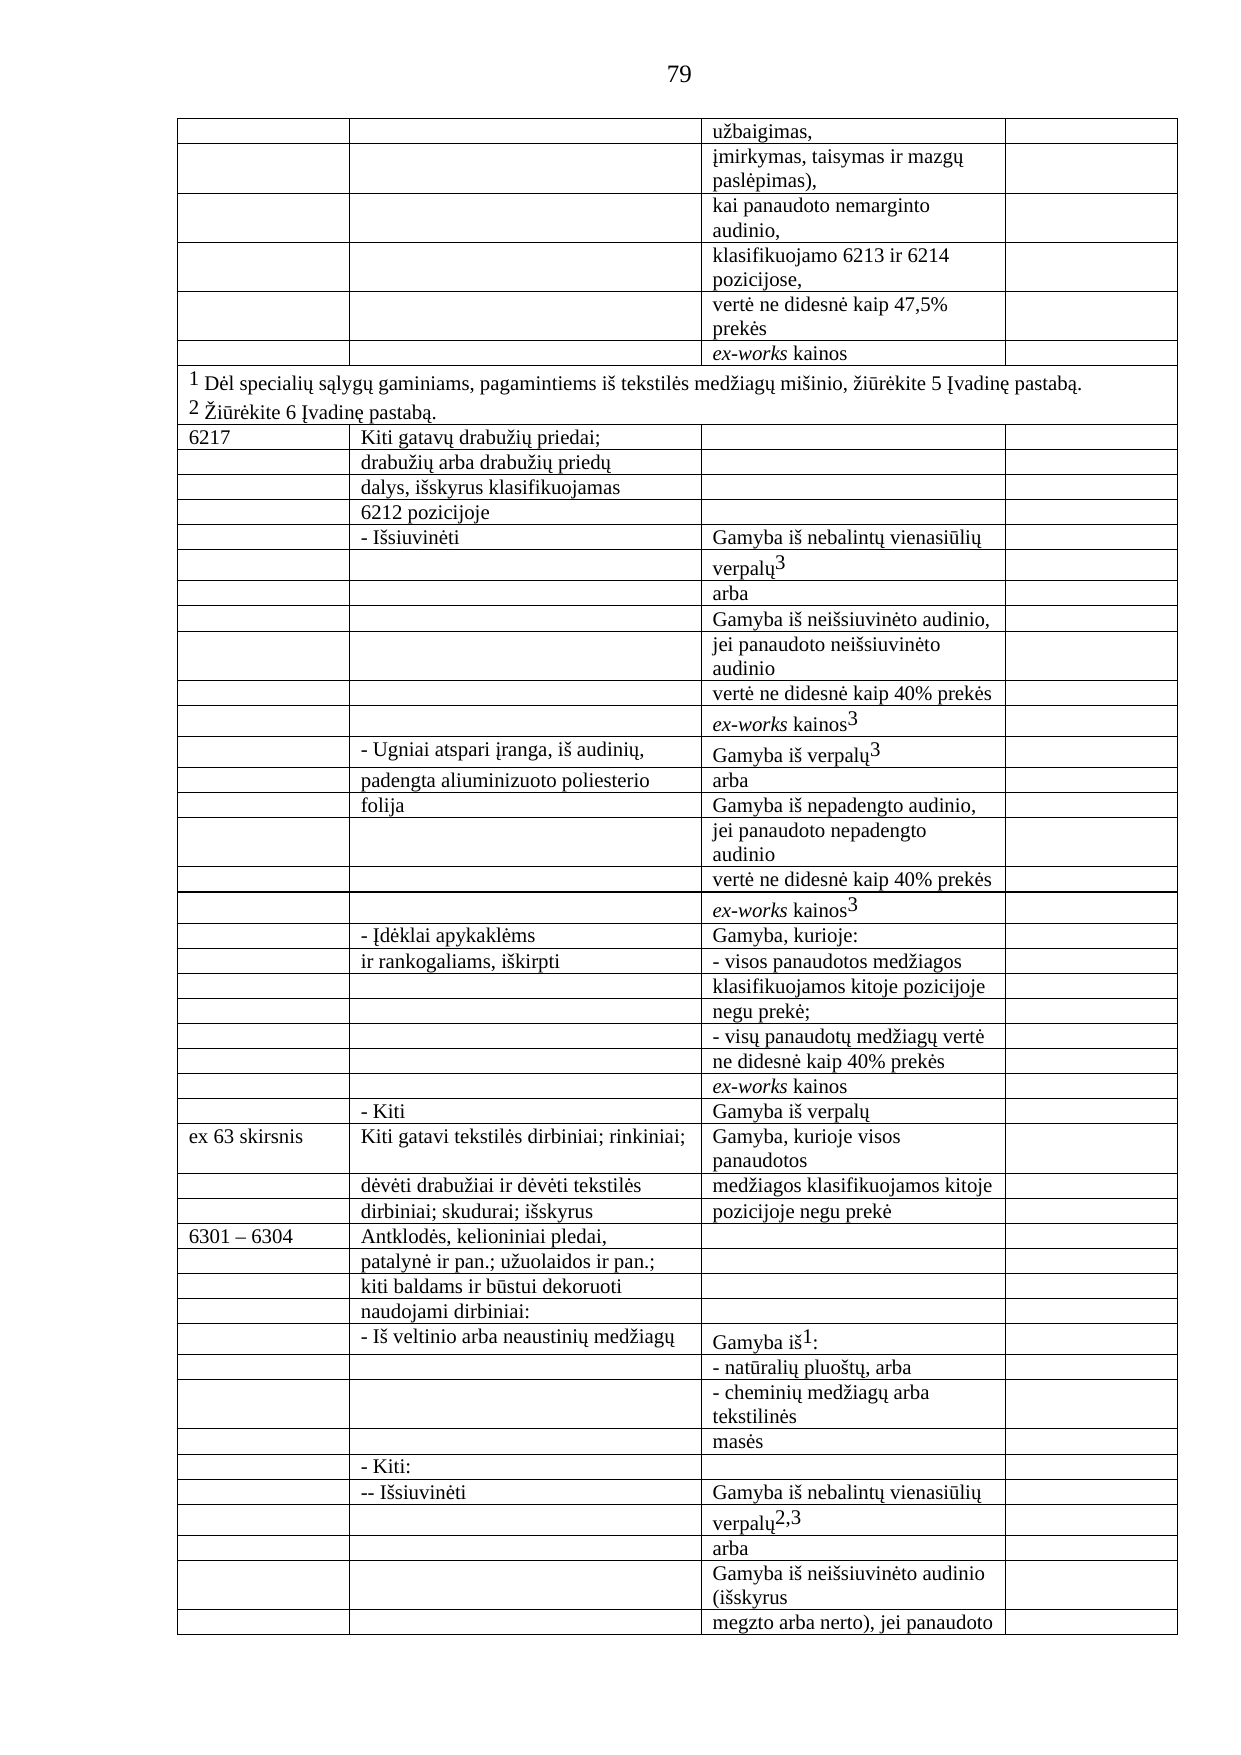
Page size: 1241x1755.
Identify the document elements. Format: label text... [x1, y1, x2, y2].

table_cell verpalų3 [702, 550, 1005, 580]
table_cell verpalų2,3 [702, 1505, 1005, 1535]
table_cell [1006, 681, 1177, 705]
table_cell Gamyba, kurioje: [702, 924, 1005, 947]
table_cell Gamyba iš nepadengto audinio, [702, 793, 1005, 817]
table_cell [702, 425, 1005, 449]
table_cell [350, 144, 701, 192]
table_cell - visų panaudotų medžiagų vertė [702, 1024, 1005, 1048]
table_cell [178, 1536, 349, 1560]
table_cell [350, 1610, 701, 1634]
table_cell -- Išsiuvinėti [350, 1480, 701, 1504]
table_cell [178, 1099, 349, 1123]
table_cell [1006, 793, 1177, 817]
table_cell [178, 1324, 349, 1354]
table_cell klasifikuojamos kitoje pozicijoje [702, 974, 1005, 998]
table_cell [350, 341, 701, 365]
table_cell [1006, 1429, 1177, 1453]
table_cell [178, 1174, 349, 1197]
table_cell - natūralių pluoštų, arba [702, 1355, 1005, 1379]
table_cell [178, 1610, 349, 1634]
table_cell [702, 500, 1005, 524]
table_cell [1006, 425, 1177, 449]
table_cell pozicijoje negu prekė [702, 1199, 1005, 1223]
table_cell vertė ne didesnė kaip 47,5% prekės [702, 292, 1005, 340]
table_cell arba [702, 581, 1005, 605]
table_cell - Kiti [350, 1099, 701, 1123]
table_cell ex-works kainos3 [702, 893, 1005, 922]
table_cell [178, 1299, 349, 1323]
table_cell [350, 1380, 701, 1428]
table_cell Antklodės, kelioniniai pledai, [350, 1224, 701, 1248]
table_cell [1006, 1099, 1177, 1123]
table_cell [178, 999, 349, 1023]
table_cell [350, 681, 701, 705]
table_cell [178, 1429, 349, 1453]
table_cell folija [350, 793, 701, 817]
table_cell Kiti gatavų drabužių priedai; [350, 425, 701, 449]
table_cell - Iš veltinio arba neaustinių medžiagų [350, 1324, 701, 1354]
table_cell ex 63 skirsnis [178, 1124, 349, 1172]
table_cell [350, 550, 701, 580]
table_cell Gamyba iš nebalintų vienasiūlių [702, 1480, 1005, 1504]
table_cell [1006, 706, 1177, 736]
table_cell [1006, 949, 1177, 973]
table_cell [178, 632, 349, 680]
table_cell [178, 119, 349, 143]
table_cell [1006, 1505, 1177, 1535]
table_cell [1006, 974, 1177, 998]
table_cell Kiti gatavi tekstilės dirbiniai; rinkiniai; [350, 1124, 701, 1172]
table_cell [178, 292, 349, 340]
table_cell [702, 1455, 1005, 1478]
table_cell [178, 1049, 349, 1073]
table_cell [350, 581, 701, 605]
table_cell [178, 1480, 349, 1504]
table_cell [350, 119, 701, 143]
table_cell [178, 450, 349, 474]
table_cell [178, 867, 349, 891]
table_cell ne didesnė kaip 40% prekės [702, 1049, 1005, 1073]
table_cell - visos panaudotos medžiagos [702, 949, 1005, 973]
table_cell [178, 1249, 349, 1273]
table_cell [1006, 1224, 1177, 1248]
table_cell [1006, 737, 1177, 767]
table_cell [178, 1561, 349, 1609]
table_cell [702, 1299, 1005, 1323]
table_cell kiti baldams ir būstui dekoruoti [350, 1274, 701, 1298]
table_cell įmirkymas, taisymas ir mazgų paslėpimas), [702, 144, 1005, 192]
table_cell [702, 1249, 1005, 1273]
table_cell vertė ne didesnė kaip 40% prekės [702, 681, 1005, 705]
table_cell Gamyba iš neišsiuvinėto audinio, [702, 606, 1005, 631]
table_cell [1006, 119, 1177, 143]
table_cell [178, 949, 349, 973]
table_cell arba [702, 1536, 1005, 1560]
table_cell dėvėti drabužiai ir dėvėti tekstilės [350, 1174, 701, 1197]
table_cell [1006, 632, 1177, 680]
table_cell ex-works kainos [702, 341, 1005, 365]
table_cell [178, 1380, 349, 1428]
table_cell [350, 706, 701, 736]
table_cell [178, 194, 349, 242]
table_cell [178, 1274, 349, 1298]
table_cell [702, 475, 1005, 499]
table_cell [1006, 893, 1177, 922]
table_cell [178, 1199, 349, 1223]
table_cell negu prekė; [702, 999, 1005, 1023]
table_cell [178, 1455, 349, 1478]
table_cell 6217 [178, 425, 349, 449]
table_cell [1006, 1455, 1177, 1478]
table_cell užbaigimas, [702, 119, 1005, 143]
table_cell [350, 893, 701, 922]
table_cell [178, 793, 349, 817]
table_cell ex-works kainos3 [702, 706, 1005, 736]
table_cell - Ugniai atspari įranga, iš audinių, [350, 737, 701, 767]
table_cell dirbiniai; skudurai; išskyrus [350, 1199, 701, 1223]
table_cell [350, 999, 701, 1023]
table_cell [350, 1355, 701, 1379]
table_cell [178, 341, 349, 365]
table_cell [702, 450, 1005, 474]
table_cell [1006, 1249, 1177, 1273]
table_cell [1006, 1355, 1177, 1379]
table_cell Gamyba iš neišsiuvinėto audinio (išskyrus [702, 1561, 1005, 1609]
table_cell [178, 1074, 349, 1098]
table_cell kai panaudoto nemarginto audinio, [702, 194, 1005, 242]
table_cell medžiagos klasifikuojamos kitoje [702, 1174, 1005, 1197]
table_cell [1006, 341, 1177, 365]
table_cell [178, 1355, 349, 1379]
table_cell arba [702, 768, 1005, 792]
table_cell [178, 500, 349, 524]
table_cell [1006, 768, 1177, 792]
table_cell [178, 1024, 349, 1048]
table_cell [350, 974, 701, 998]
table_cell [1006, 1124, 1177, 1172]
table_cell masės [702, 1429, 1005, 1453]
table_cell jei panaudoto neišsiuvinėto audinio [702, 632, 1005, 680]
table_cell [178, 144, 349, 192]
table_cell - Kiti: [350, 1455, 701, 1478]
table_cell [350, 818, 701, 866]
table_cell [1006, 999, 1177, 1023]
table_cell [1006, 144, 1177, 192]
table_cell [178, 924, 349, 947]
table_cell [178, 706, 349, 736]
table_cell [350, 292, 701, 340]
table_cell [178, 893, 349, 922]
table_cell [350, 1536, 701, 1560]
table_cell [178, 550, 349, 580]
table_cell [1006, 818, 1177, 866]
table_cell Gamyba iš nebalintų vienasiūlių [702, 525, 1005, 549]
table_cell [178, 243, 349, 291]
table_cell [350, 194, 701, 242]
table_cell patalynė ir pan.; užuolaidos ir pan.; [350, 1249, 701, 1273]
table_cell 6301 – 6304 [178, 1224, 349, 1248]
table_cell [178, 681, 349, 705]
table_cell [1006, 867, 1177, 891]
table_cell Gamyba iš verpalų [702, 1099, 1005, 1123]
table_cell klasifikuojamo 6213 ir 6214 pozicijose, [702, 243, 1005, 291]
table_cell [1006, 1536, 1177, 1560]
table_cell jei panaudoto nepadengto audinio [702, 818, 1005, 866]
table_cell [350, 1561, 701, 1609]
table_cell [350, 632, 701, 680]
table_cell [1006, 1299, 1177, 1323]
table_cell [1006, 475, 1177, 499]
table_cell [1006, 1274, 1177, 1298]
table_cell [350, 1505, 701, 1535]
table_cell [1006, 1610, 1177, 1634]
table_cell [1006, 500, 1177, 524]
table_cell drabužių arba drabužių priedų [350, 450, 701, 474]
table_cell [350, 867, 701, 891]
table_cell [1006, 606, 1177, 631]
table_cell - Išsiuvinėti [350, 525, 701, 549]
table_cell [350, 606, 701, 631]
table_cell [1006, 1074, 1177, 1098]
table_cell vertė ne didesnė kaip 40% prekės [702, 867, 1005, 891]
table_cell [350, 1049, 701, 1073]
table_cell [1006, 1380, 1177, 1428]
table_cell [178, 581, 349, 605]
table_cell [178, 768, 349, 792]
table_cell Gamyba iš verpalų3 [702, 737, 1005, 767]
table_cell [702, 1224, 1005, 1248]
table_cell [1006, 1049, 1177, 1073]
table_cell [1006, 1174, 1177, 1197]
table_cell [178, 475, 349, 499]
table_cell [1006, 924, 1177, 947]
table_cell [178, 525, 349, 549]
table_cell [178, 606, 349, 631]
table_cell [178, 818, 349, 866]
table_cell [1006, 292, 1177, 340]
table_cell [1006, 581, 1177, 605]
table_cell [350, 1024, 701, 1048]
table_cell ir rankogaliams, iškirpti [350, 949, 701, 973]
table_cell [178, 737, 349, 767]
table_cell [350, 243, 701, 291]
table_cell [1006, 243, 1177, 291]
table_cell padengta aliuminizuoto poliesterio [350, 768, 701, 792]
table_cell Gamyba iš1: [702, 1324, 1005, 1354]
table_cell megzto arba nerto), jei panaudoto [702, 1610, 1005, 1634]
table_cell 6212 pozicijoje [350, 500, 701, 524]
table_cell [1006, 1480, 1177, 1504]
table_cell [1006, 525, 1177, 549]
table_cell [1006, 550, 1177, 580]
table_cell - cheminių medžiagų arba tekstilinės [702, 1380, 1005, 1428]
table_cell [1006, 1024, 1177, 1048]
table_cell 1 Dėl specialių sąlygų gaminiams, pagamintiems iš tekstilės medžiagų mišinio, žiūrėkite 5 Įvadinę pastabą. 2 Žiūrėkite 6 Įvadinę pastabą. [178, 366, 1177, 424]
table_cell dalys, išskyrus klasifikuojamas [350, 475, 701, 499]
table_cell Gamyba, kurioje visos panaudotos [702, 1124, 1005, 1172]
table_cell [702, 1274, 1005, 1298]
table_cell [350, 1074, 701, 1098]
table_cell - Įdėklai apykaklėms [350, 924, 701, 947]
table_cell [1006, 1199, 1177, 1223]
table_cell [1006, 450, 1177, 474]
table_cell [1006, 194, 1177, 242]
table_cell [1006, 1324, 1177, 1354]
table_cell ex-works kainos [702, 1074, 1005, 1098]
table_cell [178, 974, 349, 998]
table_cell [178, 1505, 349, 1535]
table_cell naudojami dirbiniai: [350, 1299, 701, 1323]
table_cell [1006, 1561, 1177, 1609]
table_cell [350, 1429, 701, 1453]
